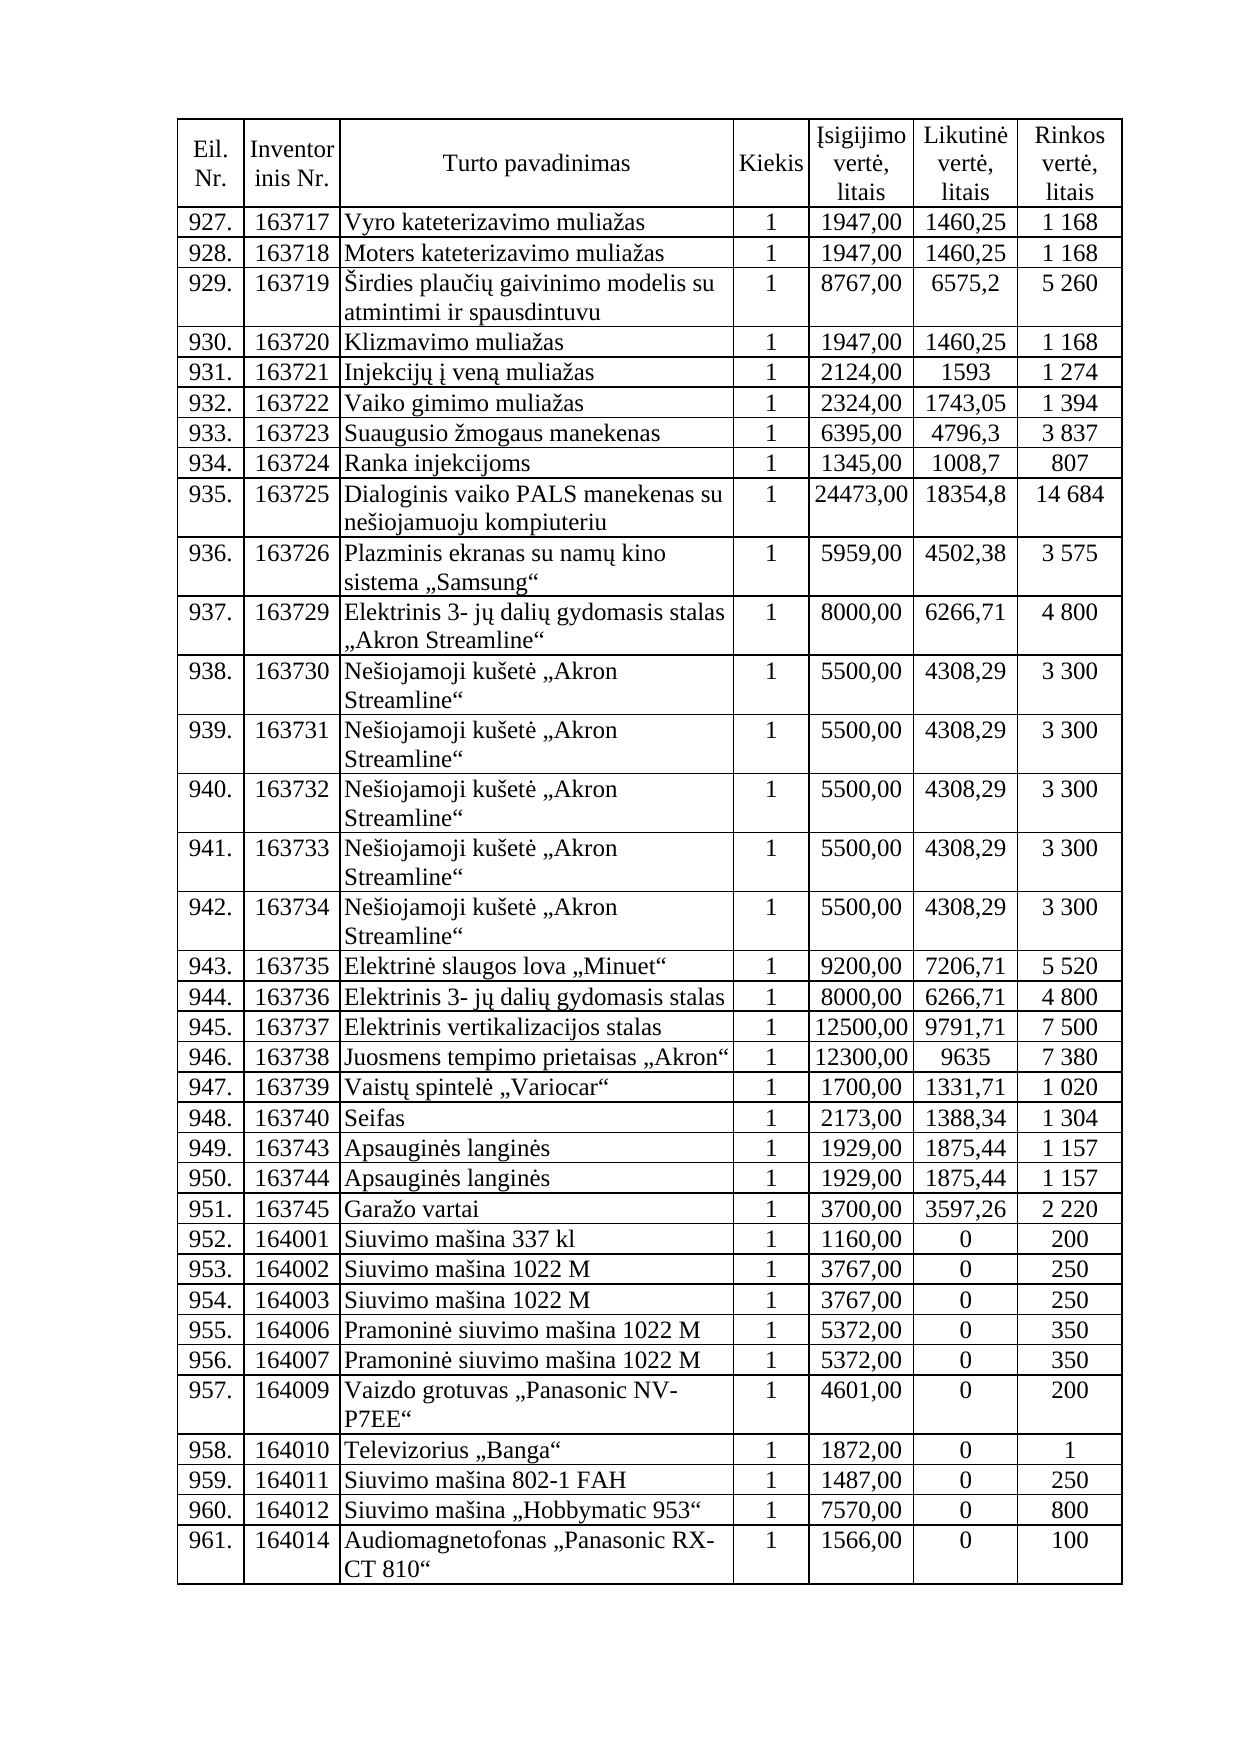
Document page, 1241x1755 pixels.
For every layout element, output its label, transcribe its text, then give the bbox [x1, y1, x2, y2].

table_cell Vyro kateterizavimo muliažas [341, 208, 733, 236]
table_cell 163735 [245, 951, 339, 980]
table_cell 927. [178, 208, 243, 236]
table_cell 1872,00 [810, 1435, 913, 1463]
table_cell 1929,00 [810, 1133, 913, 1162]
table_cell 1947,00 [810, 208, 913, 236]
table_cell Pramoninė siuvimo mašina 1022 M [341, 1345, 733, 1374]
table_cell 3 300 [1018, 656, 1121, 713]
table_cell 1 [734, 597, 808, 654]
table_cell 164007 [245, 1345, 339, 1374]
table_cell 1 [734, 448, 808, 477]
table_cell Ranka injekcijoms [341, 448, 733, 477]
table_cell 1 020 [1018, 1073, 1121, 1101]
table_cell 0 [914, 1345, 1017, 1374]
table_cell 24473,00 [810, 479, 913, 536]
table_cell 5500,00 [810, 892, 913, 950]
table_cell 250 [1018, 1465, 1121, 1494]
table_cell 2173,00 [810, 1103, 913, 1132]
table_cell 163733 [245, 833, 339, 891]
table_cell 1566,00 [810, 1526, 913, 1583]
table_cell 1929,00 [810, 1163, 913, 1192]
table_cell 163734 [245, 892, 339, 950]
table_cell 1 [734, 1526, 808, 1583]
table_cell Vaistų spintelė „Variocar“ [341, 1073, 733, 1101]
table_cell 1 [734, 1345, 808, 1374]
table_cell 938. [178, 656, 243, 713]
table_cell Plazminis ekranas su namų kino sistema „Samsung“ [341, 538, 733, 595]
table_cell 7570,00 [810, 1495, 913, 1524]
table_cell Televizorius „Banga“ [341, 1435, 733, 1463]
table_cell 944. [178, 982, 243, 1010]
table_header Kiekis [734, 120, 808, 206]
table_cell 934. [178, 448, 243, 477]
table_cell 163717 [245, 208, 339, 236]
table_cell 928. [178, 238, 243, 267]
table_cell 163721 [245, 358, 339, 386]
table_cell 1 [734, 1103, 808, 1132]
table_cell 9791,71 [914, 1012, 1017, 1041]
table_cell Vaizdo grotuvas „Panasonic NV-P7EE“ [341, 1376, 733, 1433]
table_cell 1 [734, 238, 808, 267]
table_cell 0 [914, 1495, 1017, 1524]
table_cell 942. [178, 892, 243, 950]
table_cell 1 [734, 1465, 808, 1494]
table_cell 1 168 [1018, 327, 1121, 356]
table_cell 5372,00 [810, 1315, 913, 1344]
table_cell 0 [914, 1465, 1017, 1494]
table_cell 1 [734, 1073, 808, 1101]
table_cell Nešiojamoji kušetė „Akron Streamline“ [341, 774, 733, 832]
table_cell 164011 [245, 1465, 339, 1494]
table_cell 947. [178, 1073, 243, 1101]
table_cell 8767,00 [810, 268, 913, 326]
table_cell 1 157 [1018, 1163, 1121, 1192]
table_cell 200 [1018, 1224, 1121, 1253]
table_cell Seifas [341, 1103, 733, 1132]
table_cell 4796,3 [914, 418, 1017, 447]
table_cell Nešiojamoji kušetė „Akron Streamline“ [341, 656, 733, 713]
table_cell Audiomagnetofonas „Panasonic RX-CT 810“ [341, 1526, 733, 1583]
table_cell 1 [734, 1224, 808, 1253]
table_cell 1460,25 [914, 208, 1017, 236]
table_cell 18354,8 [914, 479, 1017, 536]
table_cell 164010 [245, 1435, 339, 1463]
table_cell 12300,00 [810, 1042, 913, 1071]
table_cell 0 [914, 1435, 1017, 1463]
table_cell 350 [1018, 1345, 1121, 1374]
table_cell 5372,00 [810, 1345, 913, 1374]
table_cell Garažo vartai [341, 1194, 733, 1222]
table_cell 6266,71 [914, 982, 1017, 1010]
table_cell 163739 [245, 1073, 339, 1101]
table_cell Suaugusio žmogaus manekenas [341, 418, 733, 447]
table_cell 3 300 [1018, 715, 1121, 772]
table_cell 1 [1018, 1435, 1121, 1463]
table_cell 943. [178, 951, 243, 980]
table_cell 163723 [245, 418, 339, 447]
table_cell 0 [914, 1285, 1017, 1313]
table_cell Nešiojamoji kušetė „Akron Streamline“ [341, 833, 733, 891]
table_cell 6266,71 [914, 597, 1017, 654]
table_cell 1 [734, 1163, 808, 1192]
table_cell 163731 [245, 715, 339, 772]
table_cell 1 [734, 358, 808, 386]
table_cell Pramoninė siuvimo mašina 1022 M [341, 1315, 733, 1344]
table_header Eil. Nr. [178, 120, 243, 206]
table_cell 6395,00 [810, 418, 913, 447]
table_cell 200 [1018, 1376, 1121, 1433]
table_cell 5500,00 [810, 656, 913, 713]
table_cell 3767,00 [810, 1255, 913, 1283]
table_cell 163736 [245, 982, 339, 1010]
table_cell 163718 [245, 238, 339, 267]
table_cell 1947,00 [810, 238, 913, 267]
table_cell 1 [734, 1495, 808, 1524]
table_header Inventorinis Nr. [245, 120, 339, 206]
table_cell 4308,29 [914, 656, 1017, 713]
table_cell 1 168 [1018, 238, 1121, 267]
table_cell Moters kateterizavimo muliažas [341, 238, 733, 267]
table_cell 1 394 [1018, 388, 1121, 417]
table_cell 350 [1018, 1315, 1121, 1344]
table_cell 163720 [245, 327, 339, 356]
table_cell 4502,38 [914, 538, 1017, 595]
table_cell 941. [178, 833, 243, 891]
table_cell Nešiojamoji kušetė „Akron Streamline“ [341, 892, 733, 950]
table_cell 1 [734, 951, 808, 980]
table_cell 933. [178, 418, 243, 447]
table_cell 1 [734, 774, 808, 832]
table_cell 1 [734, 1435, 808, 1463]
table_cell 950. [178, 1163, 243, 1192]
table_cell 954. [178, 1285, 243, 1313]
table_cell 163743 [245, 1133, 339, 1162]
table_cell Nešiojamoji kušetė „Akron Streamline“ [341, 715, 733, 772]
table_cell 1875,44 [914, 1163, 1017, 1192]
table_cell 4308,29 [914, 715, 1017, 772]
table_cell 163744 [245, 1163, 339, 1192]
table_cell 1 [734, 1376, 808, 1433]
table_cell 163730 [245, 656, 339, 713]
table_cell 1 [734, 892, 808, 950]
table_cell 1 [734, 656, 808, 713]
table_cell 1947,00 [810, 327, 913, 356]
table_cell 1 [734, 268, 808, 326]
table_cell 936. [178, 538, 243, 595]
table_cell 1 [734, 327, 808, 356]
table_cell 6575,2 [914, 268, 1017, 326]
table_cell 3700,00 [810, 1194, 913, 1222]
table_cell 1 [734, 388, 808, 417]
table_cell 2124,00 [810, 358, 913, 386]
table_header Įsigijimo vertė, litais [810, 120, 913, 206]
table_cell 800 [1018, 1495, 1121, 1524]
table_cell 959. [178, 1465, 243, 1494]
table_cell 0 [914, 1376, 1017, 1433]
table_cell 1 [734, 1315, 808, 1344]
table_cell 1487,00 [810, 1465, 913, 1494]
table_cell 1331,71 [914, 1073, 1017, 1101]
table_cell 0 [914, 1315, 1017, 1344]
table_cell 1 [734, 715, 808, 772]
table_cell 4308,29 [914, 833, 1017, 891]
table_cell 1593 [914, 358, 1017, 386]
table_cell Širdies plaučių gaivinimo modelis su atmintimi ir spausdintuvu [341, 268, 733, 326]
table_cell 5959,00 [810, 538, 913, 595]
table_cell 8000,00 [810, 597, 913, 654]
table_cell 1 [734, 1194, 808, 1222]
table_cell 952. [178, 1224, 243, 1253]
table_cell 3 300 [1018, 833, 1121, 891]
table_cell 250 [1018, 1285, 1121, 1313]
table_cell 5500,00 [810, 774, 913, 832]
table_cell 1345,00 [810, 448, 913, 477]
table_cell 3 837 [1018, 418, 1121, 447]
table_cell 1700,00 [810, 1073, 913, 1101]
table_cell Elektrinis 3- jų dalių gydomasis stalas [341, 982, 733, 1010]
table_cell 7 380 [1018, 1042, 1121, 1071]
table_cell Siuvimo mašina 802-1 FAH [341, 1465, 733, 1494]
table_header Rinkos vertė, litais [1018, 120, 1121, 206]
table_cell Elektrinė slaugos lova „Minuet“ [341, 951, 733, 980]
table_cell Elektrinis 3- jų dalių gydomasis stalas „Akron Streamline“ [341, 597, 733, 654]
table_cell 932. [178, 388, 243, 417]
table_cell 7206,71 [914, 951, 1017, 980]
table_cell 956. [178, 1345, 243, 1374]
table_cell Apsauginės langinės [341, 1133, 733, 1162]
table_cell 164003 [245, 1285, 339, 1313]
table_cell 3597,26 [914, 1194, 1017, 1222]
table_cell 5 260 [1018, 268, 1121, 326]
table_cell 5 520 [1018, 951, 1121, 980]
table_cell 2 220 [1018, 1194, 1121, 1222]
table_cell Siuvimo mašina 1022 M [341, 1285, 733, 1313]
table_cell 1460,25 [914, 238, 1017, 267]
table_cell 1 [734, 418, 808, 447]
table_cell 250 [1018, 1255, 1121, 1283]
table_cell Injekcijų į veną muliažas [341, 358, 733, 386]
table_cell 4308,29 [914, 774, 1017, 832]
table_cell 1008,7 [914, 448, 1017, 477]
table_cell 164012 [245, 1495, 339, 1524]
table_cell 4308,29 [914, 892, 1017, 950]
table_cell 2324,00 [810, 388, 913, 417]
table_cell 949. [178, 1133, 243, 1162]
table_cell 1460,25 [914, 327, 1017, 356]
table_cell 164014 [245, 1526, 339, 1583]
table_header Likutinė vertė, litais [914, 120, 1017, 206]
table_cell 1 [734, 1042, 808, 1071]
table_cell 163724 [245, 448, 339, 477]
table_cell 1 168 [1018, 208, 1121, 236]
table_cell Juosmens tempimo prietaisas „Akron“ [341, 1042, 733, 1071]
table_cell 3 300 [1018, 892, 1121, 950]
table_cell 163737 [245, 1012, 339, 1041]
table_cell 1 [734, 479, 808, 536]
table_cell Apsauginės langinės [341, 1163, 733, 1192]
table_cell 807 [1018, 448, 1121, 477]
table_cell 3 300 [1018, 774, 1121, 832]
table_cell 958. [178, 1435, 243, 1463]
table_cell Klizmavimo muliažas [341, 327, 733, 356]
table_cell 940. [178, 774, 243, 832]
table_cell 1 [734, 1012, 808, 1041]
table_cell 1 304 [1018, 1103, 1121, 1132]
table_cell 1743,05 [914, 388, 1017, 417]
table_cell 5500,00 [810, 715, 913, 772]
table_cell 163722 [245, 388, 339, 417]
table_cell 961. [178, 1526, 243, 1583]
table_cell 1 [734, 1285, 808, 1313]
table_cell 163725 [245, 479, 339, 536]
table_cell 164006 [245, 1315, 339, 1344]
table_cell 1 [734, 1255, 808, 1283]
table_cell 945. [178, 1012, 243, 1041]
table_cell 0 [914, 1526, 1017, 1583]
table_cell 163740 [245, 1103, 339, 1132]
table_cell 946. [178, 1042, 243, 1071]
table_cell 163726 [245, 538, 339, 595]
table_cell 163738 [245, 1042, 339, 1071]
table_cell 1 [734, 208, 808, 236]
table_cell 1 [734, 1133, 808, 1162]
table_cell 9200,00 [810, 951, 913, 980]
table_cell 953. [178, 1255, 243, 1283]
table_cell 4601,00 [810, 1376, 913, 1433]
table_cell 164009 [245, 1376, 339, 1433]
table_cell Vaiko gimimo muliažas [341, 388, 733, 417]
table_cell 164001 [245, 1224, 339, 1253]
table_cell 7 500 [1018, 1012, 1121, 1041]
table_cell 951. [178, 1194, 243, 1222]
table_cell 4 800 [1018, 982, 1121, 1010]
table_cell 8000,00 [810, 982, 913, 1010]
table_cell 1 [734, 833, 808, 891]
table_cell Dialoginis vaiko PALS manekenas su nešiojamuoju kompiuteriu [341, 479, 733, 536]
table_cell 1 [734, 538, 808, 595]
table_cell 4 800 [1018, 597, 1121, 654]
table_cell 957. [178, 1376, 243, 1433]
table_cell 3767,00 [810, 1285, 913, 1313]
table_cell 9635 [914, 1042, 1017, 1071]
table_cell 12500,00 [810, 1012, 913, 1041]
table_cell 163729 [245, 597, 339, 654]
table_cell 937. [178, 597, 243, 654]
table_cell 14 684 [1018, 479, 1121, 536]
table_cell Siuvimo mašina 1022 M [341, 1255, 733, 1283]
table_cell 1160,00 [810, 1224, 913, 1253]
table_cell 5500,00 [810, 833, 913, 891]
table_cell 0 [914, 1255, 1017, 1283]
table_cell Elektrinis vertikalizacijos stalas [341, 1012, 733, 1041]
table_cell 955. [178, 1315, 243, 1344]
table_cell 930. [178, 327, 243, 356]
table_cell 164002 [245, 1255, 339, 1283]
table_cell 0 [914, 1224, 1017, 1253]
table_cell 931. [178, 358, 243, 386]
table_cell 939. [178, 715, 243, 772]
table_cell 1 [734, 982, 808, 1010]
table_cell 163745 [245, 1194, 339, 1222]
table_cell 1875,44 [914, 1133, 1017, 1162]
table_cell 163732 [245, 774, 339, 832]
table_cell Siuvimo mašina 337 kl [341, 1224, 733, 1253]
table_cell 929. [178, 268, 243, 326]
table_cell 1 274 [1018, 358, 1121, 386]
table_cell Siuvimo mašina „Hobbymatic 953“ [341, 1495, 733, 1524]
table_cell 948. [178, 1103, 243, 1132]
table_cell 935. [178, 479, 243, 536]
table_cell 163719 [245, 268, 339, 326]
table_cell 100 [1018, 1526, 1121, 1583]
table_cell 1 157 [1018, 1133, 1121, 1162]
table_cell 3 575 [1018, 538, 1121, 595]
table_cell 960. [178, 1495, 243, 1524]
table_header Turto pavadinimas [341, 120, 733, 206]
table_cell 1388,34 [914, 1103, 1017, 1132]
